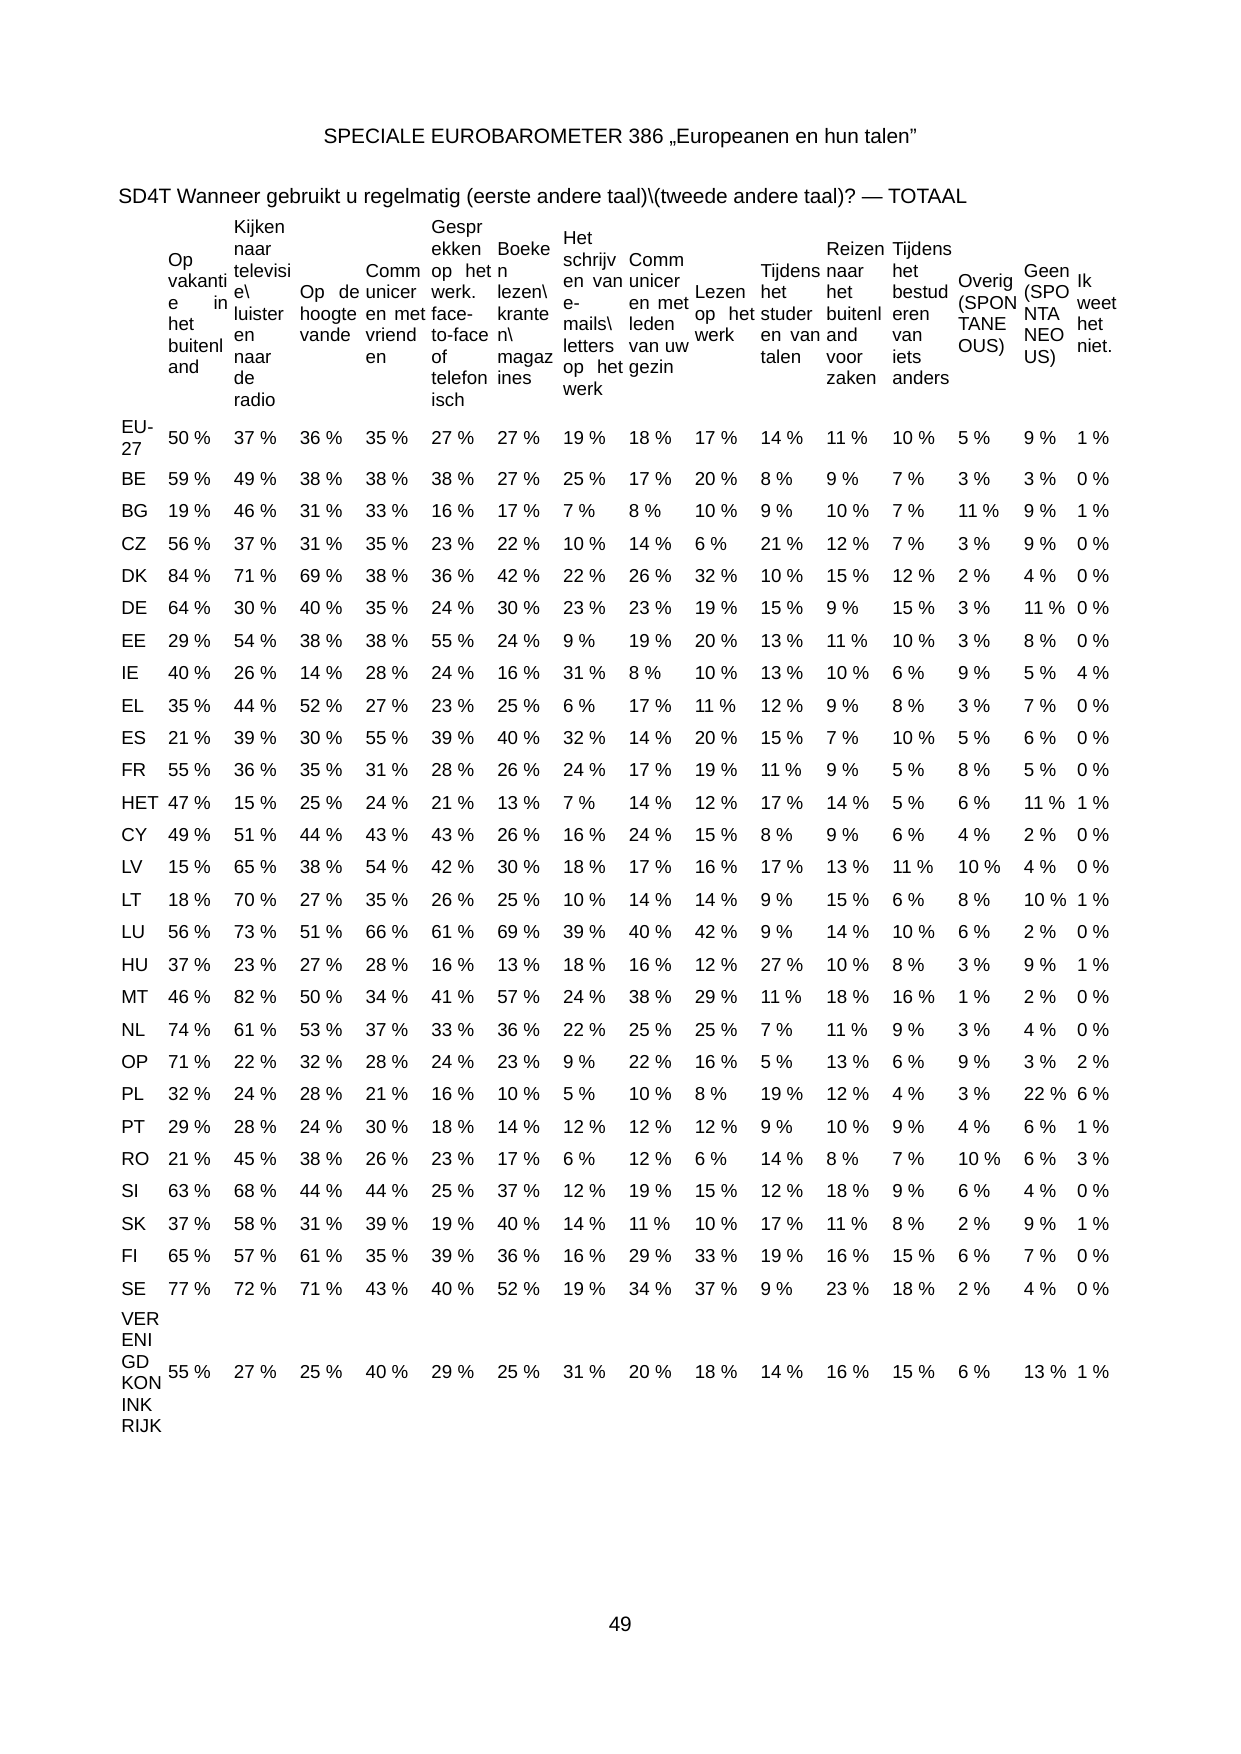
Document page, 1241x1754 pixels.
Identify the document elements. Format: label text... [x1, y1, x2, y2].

table_cell 24 % [560, 981, 626, 1013]
table_cell 10 % [889, 916, 955, 948]
table_cell 8 % [692, 1078, 757, 1110]
table_cell 8 % [889, 948, 955, 981]
table_cell 33 % [363, 495, 428, 527]
table_cell 3 % [955, 624, 1021, 657]
table_cell EL [118, 689, 165, 721]
table_cell 17 % [626, 851, 692, 883]
table_cell 10 % [823, 1110, 889, 1142]
table_cell 9 % [955, 1045, 1021, 1078]
table_cell 10 % [560, 883, 626, 916]
table_cell 31 % [363, 754, 428, 786]
table_cell 4 % [1074, 657, 1121, 689]
table_cell 15 % [758, 592, 823, 624]
table_cell 25 % [692, 1013, 757, 1045]
table_cell 59 % [165, 462, 231, 494]
table_cell 32 % [692, 559, 757, 592]
table_cell 8 % [758, 462, 823, 494]
table_cell 38 % [428, 462, 494, 494]
table_cell 42 % [494, 559, 560, 592]
table_cell 21 % [758, 527, 823, 559]
table_cell IE [118, 657, 165, 689]
table_cell 4 % [955, 1110, 1021, 1142]
table_cell 6 % [1021, 1110, 1074, 1142]
table_header Op vakantie in het buitenland [165, 213, 231, 413]
table_cell EE [118, 624, 165, 657]
table_cell 3 % [1021, 1045, 1074, 1078]
table_cell 46 % [231, 495, 297, 527]
table_cell 31 % [297, 527, 362, 559]
table_cell 10 % [823, 948, 889, 981]
table_cell 11 % [823, 624, 889, 657]
table_cell 14 % [626, 721, 692, 754]
table_cell 3 % [955, 1078, 1021, 1110]
table_cell 1 % [1074, 786, 1121, 818]
table_cell 8 % [955, 883, 1021, 916]
table_cell 23 % [428, 689, 494, 721]
table_cell 0 % [1074, 1013, 1121, 1045]
table_cell OP [118, 1045, 165, 1078]
table_cell 27 % [758, 948, 823, 981]
table_cell 27 % [428, 413, 494, 462]
table_cell 9 % [1021, 948, 1074, 981]
table_cell 64 % [165, 592, 231, 624]
table_cell SI [118, 1175, 165, 1207]
table_cell 12 % [626, 1143, 692, 1175]
table_cell 3 % [1021, 462, 1074, 494]
table_cell 17 % [626, 754, 692, 786]
table_cell 12 % [560, 1175, 626, 1207]
table_cell 9 % [1021, 413, 1074, 462]
table_cell 32 % [560, 721, 626, 754]
table_cell 8 % [758, 819, 823, 851]
table_cell 36 % [231, 754, 297, 786]
table_cell 12 % [823, 527, 889, 559]
table_cell 27 % [297, 948, 362, 981]
table_cell 13 % [823, 851, 889, 883]
table_cell 39 % [560, 916, 626, 948]
table_cell 11 % [1021, 592, 1074, 624]
table_cell 22 % [560, 559, 626, 592]
table_cell 37 % [165, 1207, 231, 1240]
table_cell 28 % [363, 657, 428, 689]
table_cell 19 % [692, 754, 757, 786]
table_cell 71 % [297, 1272, 362, 1304]
table_cell 22 % [231, 1045, 297, 1078]
table_cell 6 % [955, 1175, 1021, 1207]
table_cell 18 % [165, 883, 231, 916]
table_cell 49 % [231, 462, 297, 494]
table_cell 4 % [955, 819, 1021, 851]
table_cell 9 % [889, 1110, 955, 1142]
table_cell 16 % [428, 948, 494, 981]
table_cell 0 % [1074, 462, 1121, 494]
table_cell 20 % [692, 721, 757, 754]
table_cell 19 % [560, 1272, 626, 1304]
table_cell 24 % [560, 754, 626, 786]
table_cell 7 % [889, 1143, 955, 1175]
table_cell 1 % [955, 981, 1021, 1013]
table_cell 72 % [231, 1272, 297, 1304]
table_cell 11 % [823, 1013, 889, 1045]
table_cell 0 % [1074, 559, 1121, 592]
table_cell 3 % [955, 1013, 1021, 1045]
table_cell 4 % [1021, 1175, 1074, 1207]
table_cell 10 % [955, 1143, 1021, 1175]
table_cell 39 % [428, 1240, 494, 1272]
table_cell 31 % [297, 1207, 362, 1240]
table_cell 26 % [428, 883, 494, 916]
table_cell 19 % [428, 1207, 494, 1240]
table_cell LV [118, 851, 165, 883]
table_cell 14 % [758, 1143, 823, 1175]
table_cell 40 % [165, 657, 231, 689]
table_cell 30 % [494, 592, 560, 624]
table_cell 1 % [1074, 1110, 1121, 1142]
table_cell 24 % [428, 657, 494, 689]
table_cell 6 % [889, 1045, 955, 1078]
table_cell 18 % [560, 948, 626, 981]
table_cell 61 % [428, 916, 494, 948]
table_cell 9 % [889, 1175, 955, 1207]
table_cell 74 % [165, 1013, 231, 1045]
table_cell 22 % [560, 1013, 626, 1045]
table_cell 18 % [626, 413, 692, 462]
table_cell 40 % [363, 1305, 428, 1440]
table_cell 7 % [1021, 689, 1074, 721]
table_cell CZ [118, 527, 165, 559]
table_cell 30 % [231, 592, 297, 624]
table_cell 30 % [297, 721, 362, 754]
table_cell 65 % [231, 851, 297, 883]
table_cell 17 % [692, 413, 757, 462]
table_cell 45 % [231, 1143, 297, 1175]
table_cell 0 % [1074, 851, 1121, 883]
table_cell 68 % [231, 1175, 297, 1207]
table_cell 13 % [494, 786, 560, 818]
table_cell 13 % [758, 624, 823, 657]
table_cell 37 % [692, 1272, 757, 1304]
table_cell 18 % [823, 1175, 889, 1207]
table_header Tijdens het studeren van talen [758, 213, 823, 413]
table_cell 12 % [889, 559, 955, 592]
table_cell 13 % [823, 1045, 889, 1078]
table_cell 11 % [889, 851, 955, 883]
table_cell 15 % [692, 819, 757, 851]
table_cell 13 % [758, 657, 823, 689]
table_cell 24 % [297, 1110, 362, 1142]
table_cell 44 % [297, 819, 362, 851]
table_cell 17 % [626, 462, 692, 494]
table_header Geen (SPONTANEOUS) [1021, 213, 1074, 413]
table_cell 77 % [165, 1272, 231, 1304]
table_cell 13 % [494, 948, 560, 981]
table_cell 44 % [363, 1175, 428, 1207]
table_cell 61 % [231, 1013, 297, 1045]
table_cell 19 % [165, 495, 231, 527]
table_cell 14 % [758, 1305, 823, 1440]
table_cell 54 % [363, 851, 428, 883]
table_cell 36 % [494, 1013, 560, 1045]
table_cell 25 % [560, 462, 626, 494]
table_cell 18 % [692, 1305, 757, 1440]
table_cell 13 % [1021, 1305, 1074, 1440]
table_cell 26 % [494, 819, 560, 851]
table_cell 27 % [231, 1305, 297, 1440]
table_cell 28 % [363, 948, 428, 981]
table_cell 71 % [165, 1045, 231, 1078]
table_cell 23 % [626, 592, 692, 624]
table_cell 6 % [692, 1143, 757, 1175]
table_cell 35 % [363, 592, 428, 624]
table_cell 9 % [758, 495, 823, 527]
table_cell 26 % [494, 754, 560, 786]
table_cell 36 % [428, 559, 494, 592]
table_cell 11 % [626, 1207, 692, 1240]
table_cell 15 % [758, 721, 823, 754]
table_cell 20 % [626, 1305, 692, 1440]
table_cell 15 % [889, 592, 955, 624]
table_cell VERENIGD KONINKRIJK [118, 1305, 165, 1440]
table_cell 39 % [363, 1207, 428, 1240]
table_cell 21 % [363, 1078, 428, 1110]
table_cell 66 % [363, 916, 428, 948]
table_cell 10 % [494, 1078, 560, 1110]
table_header Op de hoogte vande [297, 213, 362, 413]
table_cell PT [118, 1110, 165, 1142]
table_cell 14 % [692, 883, 757, 916]
table_cell 10 % [889, 721, 955, 754]
table_cell 6 % [889, 657, 955, 689]
table_cell 4 % [889, 1078, 955, 1110]
table_cell 47 % [165, 786, 231, 818]
table_cell 27 % [297, 883, 362, 916]
table_cell 12 % [823, 1078, 889, 1110]
table_cell 6 % [560, 689, 626, 721]
table_cell 1 % [1074, 495, 1121, 527]
table_cell 23 % [428, 527, 494, 559]
table_cell 26 % [231, 657, 297, 689]
table_cell 39 % [231, 721, 297, 754]
table_cell 12 % [692, 948, 757, 981]
table_cell 35 % [363, 1240, 428, 1272]
table_cell 9 % [823, 592, 889, 624]
table_cell 23 % [560, 592, 626, 624]
table_cell 28 % [297, 1078, 362, 1110]
table_cell PL [118, 1078, 165, 1110]
table_header Communiceren met leden van uw gezin [626, 213, 692, 413]
table_cell 6 % [889, 819, 955, 851]
table_cell 0 % [1074, 624, 1121, 657]
table_cell 15 % [889, 1240, 955, 1272]
table_cell 9 % [1021, 527, 1074, 559]
table_cell 31 % [560, 1305, 626, 1440]
table_cell 10 % [692, 495, 757, 527]
table_header Gesprekken op het werk. face-to-face of telefonisch [428, 213, 494, 413]
table_cell 9 % [955, 657, 1021, 689]
table_cell 7 % [823, 721, 889, 754]
table_cell 52 % [494, 1272, 560, 1304]
table_cell 35 % [297, 754, 362, 786]
table_cell 18 % [823, 981, 889, 1013]
table_cell 51 % [297, 916, 362, 948]
table_cell 29 % [626, 1240, 692, 1272]
table_cell 1 % [1074, 883, 1121, 916]
table_cell 46 % [165, 981, 231, 1013]
table_cell 8 % [955, 754, 1021, 786]
table_cell 10 % [955, 851, 1021, 883]
table_cell 56 % [165, 916, 231, 948]
table_cell ES [118, 721, 165, 754]
table_header Communiceren met vrienden [363, 213, 428, 413]
table_cell 14 % [560, 1207, 626, 1240]
table_header Boeken lezen\kranten\magazines [494, 213, 560, 413]
table_cell 40 % [428, 1272, 494, 1304]
table_cell EU-27 [118, 413, 165, 462]
table_cell 38 % [363, 624, 428, 657]
table_cell 8 % [889, 689, 955, 721]
table_cell 10 % [692, 1207, 757, 1240]
table_cell 71 % [231, 559, 297, 592]
table_cell 9 % [823, 819, 889, 851]
table_cell 2 % [1021, 819, 1074, 851]
table_cell 50 % [297, 981, 362, 1013]
table_cell 24 % [494, 624, 560, 657]
table_cell 16 % [560, 1240, 626, 1272]
table_cell 31 % [297, 495, 362, 527]
table_header Kijken naar televisie\ luisteren naar de radio [231, 213, 297, 413]
table_cell 32 % [297, 1045, 362, 1078]
table_cell 14 % [823, 786, 889, 818]
table_cell 7 % [889, 462, 955, 494]
table_cell 11 % [758, 754, 823, 786]
table_cell 41 % [428, 981, 494, 1013]
table_cell 14 % [626, 883, 692, 916]
table_cell NL [118, 1013, 165, 1045]
table_cell 23 % [428, 1143, 494, 1175]
table_header Overig (SPONTANEOUS) [955, 213, 1021, 413]
table_cell 19 % [626, 1175, 692, 1207]
table_cell 43 % [363, 1272, 428, 1304]
table_cell 5 % [1021, 754, 1074, 786]
table_cell 9 % [889, 1013, 955, 1045]
table_cell 20 % [692, 462, 757, 494]
table_cell 0 % [1074, 1175, 1121, 1207]
table_cell 24 % [231, 1078, 297, 1110]
table_cell 65 % [165, 1240, 231, 1272]
table_cell 17 % [494, 1143, 560, 1175]
table_cell 7 % [889, 495, 955, 527]
table_cell 7 % [758, 1013, 823, 1045]
table_cell 2 % [955, 559, 1021, 592]
table_cell 22 % [1021, 1078, 1074, 1110]
table_cell 27 % [494, 462, 560, 494]
table_cell CY [118, 819, 165, 851]
table_cell 28 % [231, 1110, 297, 1142]
table_cell 0 % [1074, 1272, 1121, 1304]
table_cell 40 % [626, 916, 692, 948]
table_cell SE [118, 1272, 165, 1304]
table_cell 5 % [1021, 657, 1074, 689]
table_cell 12 % [758, 1175, 823, 1207]
table_cell 82 % [231, 981, 297, 1013]
table_cell 0 % [1074, 1240, 1121, 1272]
table_cell 4 % [1021, 1013, 1074, 1045]
table_cell 0 % [1074, 754, 1121, 786]
table_cell 12 % [692, 1110, 757, 1142]
table_cell 3 % [955, 948, 1021, 981]
table_cell 28 % [363, 1045, 428, 1078]
table_cell 49 % [165, 819, 231, 851]
table_cell 21 % [165, 721, 231, 754]
table_cell 55 % [165, 1305, 231, 1440]
table_cell 34 % [363, 981, 428, 1013]
table_cell 11 % [823, 413, 889, 462]
table_cell 6 % [560, 1143, 626, 1175]
table_cell 42 % [428, 851, 494, 883]
table_cell 42 % [692, 916, 757, 948]
table_cell 0 % [1074, 819, 1121, 851]
table_cell 43 % [363, 819, 428, 851]
table_cell 84 % [165, 559, 231, 592]
table_cell 2 % [1021, 981, 1074, 1013]
table_cell 26 % [626, 559, 692, 592]
table_cell HU [118, 948, 165, 981]
table_cell 18 % [889, 1272, 955, 1304]
table_cell 14 % [758, 413, 823, 462]
table_cell 34 % [626, 1272, 692, 1304]
table_cell 21 % [165, 1143, 231, 1175]
table_cell 29 % [428, 1305, 494, 1440]
table_cell 23 % [231, 948, 297, 981]
table_cell 4 % [1021, 1272, 1074, 1304]
table_cell 40 % [494, 721, 560, 754]
table_cell 15 % [231, 786, 297, 818]
table_cell 11 % [823, 1207, 889, 1240]
table_cell 29 % [165, 1110, 231, 1142]
table_cell 37 % [363, 1013, 428, 1045]
table_cell 27 % [363, 689, 428, 721]
table_cell 4 % [1021, 559, 1074, 592]
table_cell 17 % [626, 689, 692, 721]
table_cell 43 % [428, 819, 494, 851]
table_cell 38 % [363, 462, 428, 494]
table_cell 3 % [955, 462, 1021, 494]
table_cell BG [118, 495, 165, 527]
table_cell FI [118, 1240, 165, 1272]
table_cell 9 % [560, 624, 626, 657]
table_cell 19 % [758, 1078, 823, 1110]
table_cell 21 % [428, 786, 494, 818]
table_cell 70 % [231, 883, 297, 916]
table_cell 33 % [692, 1240, 757, 1272]
table_cell 6 % [955, 1305, 1021, 1440]
table_cell 9 % [1021, 495, 1074, 527]
table_cell 61 % [297, 1240, 362, 1272]
table_cell 69 % [494, 916, 560, 948]
table_cell 15 % [692, 1175, 757, 1207]
table_header Ik weet het niet. [1074, 213, 1121, 413]
table_cell 57 % [494, 981, 560, 1013]
table_cell 6 % [1074, 1078, 1121, 1110]
table_cell 7 % [889, 527, 955, 559]
table_cell 1 % [1074, 1207, 1121, 1240]
table_cell 15 % [823, 559, 889, 592]
table_cell 50 % [165, 413, 231, 462]
table_cell 20 % [692, 624, 757, 657]
table_cell 17 % [494, 495, 560, 527]
table_cell BE [118, 462, 165, 494]
table_cell 6 % [955, 916, 1021, 948]
table_cell 16 % [692, 851, 757, 883]
table_cell 9 % [560, 1045, 626, 1078]
table_cell 55 % [165, 754, 231, 786]
table_cell 9 % [823, 754, 889, 786]
table_cell 0 % [1074, 689, 1121, 721]
table_cell 37 % [165, 948, 231, 981]
table_cell 38 % [363, 559, 428, 592]
table_cell 4 % [1021, 851, 1074, 883]
table_cell 10 % [692, 657, 757, 689]
table_cell 44 % [297, 1175, 362, 1207]
table_cell 8 % [823, 1143, 889, 1175]
table_cell 0 % [1074, 721, 1121, 754]
table_cell 19 % [692, 592, 757, 624]
table_cell 29 % [165, 624, 231, 657]
table_cell 7 % [560, 495, 626, 527]
table_cell 28 % [428, 754, 494, 786]
table_cell 2 % [1074, 1045, 1121, 1078]
table_cell 3 % [955, 689, 1021, 721]
table_cell 18 % [560, 851, 626, 883]
table_cell 2 % [955, 1207, 1021, 1240]
table_cell 25 % [297, 1305, 362, 1440]
table_header Tijdens het bestuderen van iets anders [889, 213, 955, 413]
table_cell 12 % [626, 1110, 692, 1142]
table_cell 30 % [494, 851, 560, 883]
table_cell 2 % [955, 1272, 1021, 1304]
table_cell 14 % [823, 916, 889, 948]
table_cell 6 % [692, 527, 757, 559]
table_cell 17 % [758, 786, 823, 818]
table_cell 8 % [626, 495, 692, 527]
table_cell 9 % [823, 689, 889, 721]
table_cell 11 % [1021, 786, 1074, 818]
table_cell 58 % [231, 1207, 297, 1240]
table_cell 22 % [626, 1045, 692, 1078]
table_cell DK [118, 559, 165, 592]
table_cell 17 % [758, 1207, 823, 1240]
table_cell DE [118, 592, 165, 624]
table_cell 24 % [626, 819, 692, 851]
table_cell 0 % [1074, 592, 1121, 624]
table_cell 19 % [626, 624, 692, 657]
table_cell 30 % [363, 1110, 428, 1142]
table_cell 55 % [363, 721, 428, 754]
table_cell 10 % [823, 657, 889, 689]
table_cell HET [118, 786, 165, 818]
table_cell 25 % [494, 883, 560, 916]
table_cell 37 % [231, 413, 297, 462]
table_header Het schrijven van e-mails\letters op het werk [560, 213, 626, 413]
table_cell 15 % [889, 1305, 955, 1440]
table_cell 10 % [758, 559, 823, 592]
table_cell 8 % [1021, 624, 1074, 657]
table_cell 9 % [758, 1110, 823, 1142]
table_cell 32 % [165, 1078, 231, 1110]
table_cell 35 % [165, 689, 231, 721]
table_cell 55 % [428, 624, 494, 657]
table_cell 14 % [626, 527, 692, 559]
table_cell 9 % [1021, 1207, 1074, 1240]
table_cell 37 % [231, 527, 297, 559]
table_cell 5 % [889, 786, 955, 818]
table_cell 38 % [297, 851, 362, 883]
table_cell 24 % [428, 1045, 494, 1078]
table_cell 53 % [297, 1013, 362, 1045]
table_cell 19 % [758, 1240, 823, 1272]
table_cell 16 % [692, 1045, 757, 1078]
table_cell 16 % [560, 819, 626, 851]
table_cell 56 % [165, 527, 231, 559]
table_cell 7 % [560, 786, 626, 818]
table_cell 36 % [297, 413, 362, 462]
table_cell 6 % [889, 883, 955, 916]
table_cell 5 % [889, 754, 955, 786]
table_cell 9 % [758, 916, 823, 948]
table_cell MT [118, 981, 165, 1013]
table_cell 3 % [955, 592, 1021, 624]
table_cell FR [118, 754, 165, 786]
table_cell 14 % [494, 1110, 560, 1142]
table_cell 38 % [297, 1143, 362, 1175]
table_cell 38 % [297, 462, 362, 494]
table_cell 37 % [494, 1175, 560, 1207]
table_cell 27 % [494, 413, 560, 462]
table_cell 16 % [626, 948, 692, 981]
table_cell 6 % [955, 1240, 1021, 1272]
table_cell 12 % [692, 786, 757, 818]
table_cell 24 % [428, 592, 494, 624]
table_cell 16 % [428, 1078, 494, 1110]
table_cell 5 % [955, 413, 1021, 462]
table_cell 16 % [823, 1240, 889, 1272]
table_cell 25 % [494, 689, 560, 721]
table_cell 51 % [231, 819, 297, 851]
table_cell 33 % [428, 1013, 494, 1045]
table_cell 38 % [297, 624, 362, 657]
table_cell 38 % [626, 981, 692, 1013]
table_cell 25 % [297, 786, 362, 818]
table_header [118, 213, 165, 413]
table_cell 22 % [494, 527, 560, 559]
table_cell 35 % [363, 527, 428, 559]
table_cell 10 % [823, 495, 889, 527]
table_cell 9 % [758, 1272, 823, 1304]
table_cell 10 % [889, 624, 955, 657]
table_cell 25 % [626, 1013, 692, 1045]
table_cell 16 % [428, 495, 494, 527]
table_cell 8 % [626, 657, 692, 689]
table_cell 11 % [692, 689, 757, 721]
table_cell 0 % [1074, 916, 1121, 948]
table_cell 40 % [494, 1207, 560, 1240]
table_cell 36 % [494, 1240, 560, 1272]
table_cell 26 % [363, 1143, 428, 1175]
table_cell 10 % [560, 527, 626, 559]
table_cell 24 % [363, 786, 428, 818]
table_cell 6 % [1021, 721, 1074, 754]
table_cell 12 % [758, 689, 823, 721]
table_cell 16 % [494, 657, 560, 689]
table_cell 16 % [823, 1305, 889, 1440]
table_cell 8 % [889, 1207, 955, 1240]
table_cell 1 % [1074, 413, 1121, 462]
table_cell LT [118, 883, 165, 916]
table_cell 3 % [1074, 1143, 1121, 1175]
table_cell 6 % [1021, 1143, 1074, 1175]
table_cell SK [118, 1207, 165, 1240]
table_cell 44 % [231, 689, 297, 721]
table_cell 63 % [165, 1175, 231, 1207]
table_cell 11 % [955, 495, 1021, 527]
table_cell LU [118, 916, 165, 948]
table_cell 14 % [626, 786, 692, 818]
table_cell 1 % [1074, 1305, 1121, 1440]
table_cell 3 % [955, 527, 1021, 559]
table_cell 5 % [560, 1078, 626, 1110]
table_cell 0 % [1074, 527, 1121, 559]
table_cell 35 % [363, 883, 428, 916]
table_cell 25 % [428, 1175, 494, 1207]
table_cell 10 % [889, 413, 955, 462]
table_cell 10 % [626, 1078, 692, 1110]
table_cell 18 % [428, 1110, 494, 1142]
table_cell 5 % [955, 721, 1021, 754]
table_cell 52 % [297, 689, 362, 721]
table_cell 29 % [692, 981, 757, 1013]
table_cell 11 % [758, 981, 823, 1013]
table_cell RO [118, 1143, 165, 1175]
table_cell 6 % [955, 786, 1021, 818]
table_cell 23 % [823, 1272, 889, 1304]
table_cell 19 % [560, 413, 626, 462]
table_cell 35 % [363, 413, 428, 462]
table_cell 10 % [1021, 883, 1074, 916]
table_cell 39 % [428, 721, 494, 754]
table_cell 15 % [823, 883, 889, 916]
table_header Lezen op het werk [692, 213, 757, 413]
table_cell 12 % [560, 1110, 626, 1142]
table_cell 9 % [823, 462, 889, 494]
table_cell 73 % [231, 916, 297, 948]
table_cell 25 % [494, 1305, 560, 1440]
table_cell 17 % [758, 851, 823, 883]
table_cell 7 % [1021, 1240, 1074, 1272]
table_cell 54 % [231, 624, 297, 657]
table_cell 9 % [758, 883, 823, 916]
table_cell 14 % [297, 657, 362, 689]
table_cell 0 % [1074, 981, 1121, 1013]
table_cell 2 % [1021, 916, 1074, 948]
table_header Reizen naar het buitenland voor zaken [823, 213, 889, 413]
table_cell 15 % [165, 851, 231, 883]
table_cell 69 % [297, 559, 362, 592]
table_cell 57 % [231, 1240, 297, 1272]
table_cell 23 % [494, 1045, 560, 1078]
table_cell 16 % [889, 981, 955, 1013]
table_cell 5 % [758, 1045, 823, 1078]
table_cell 40 % [297, 592, 362, 624]
text SD4T Wanneer gebruikt u regelmatig (eerste andere taal)\(tweede andere taal)? — TOTAAL [118, 183, 1122, 207]
table_cell 31 % [560, 657, 626, 689]
table_cell 1 % [1074, 948, 1121, 981]
